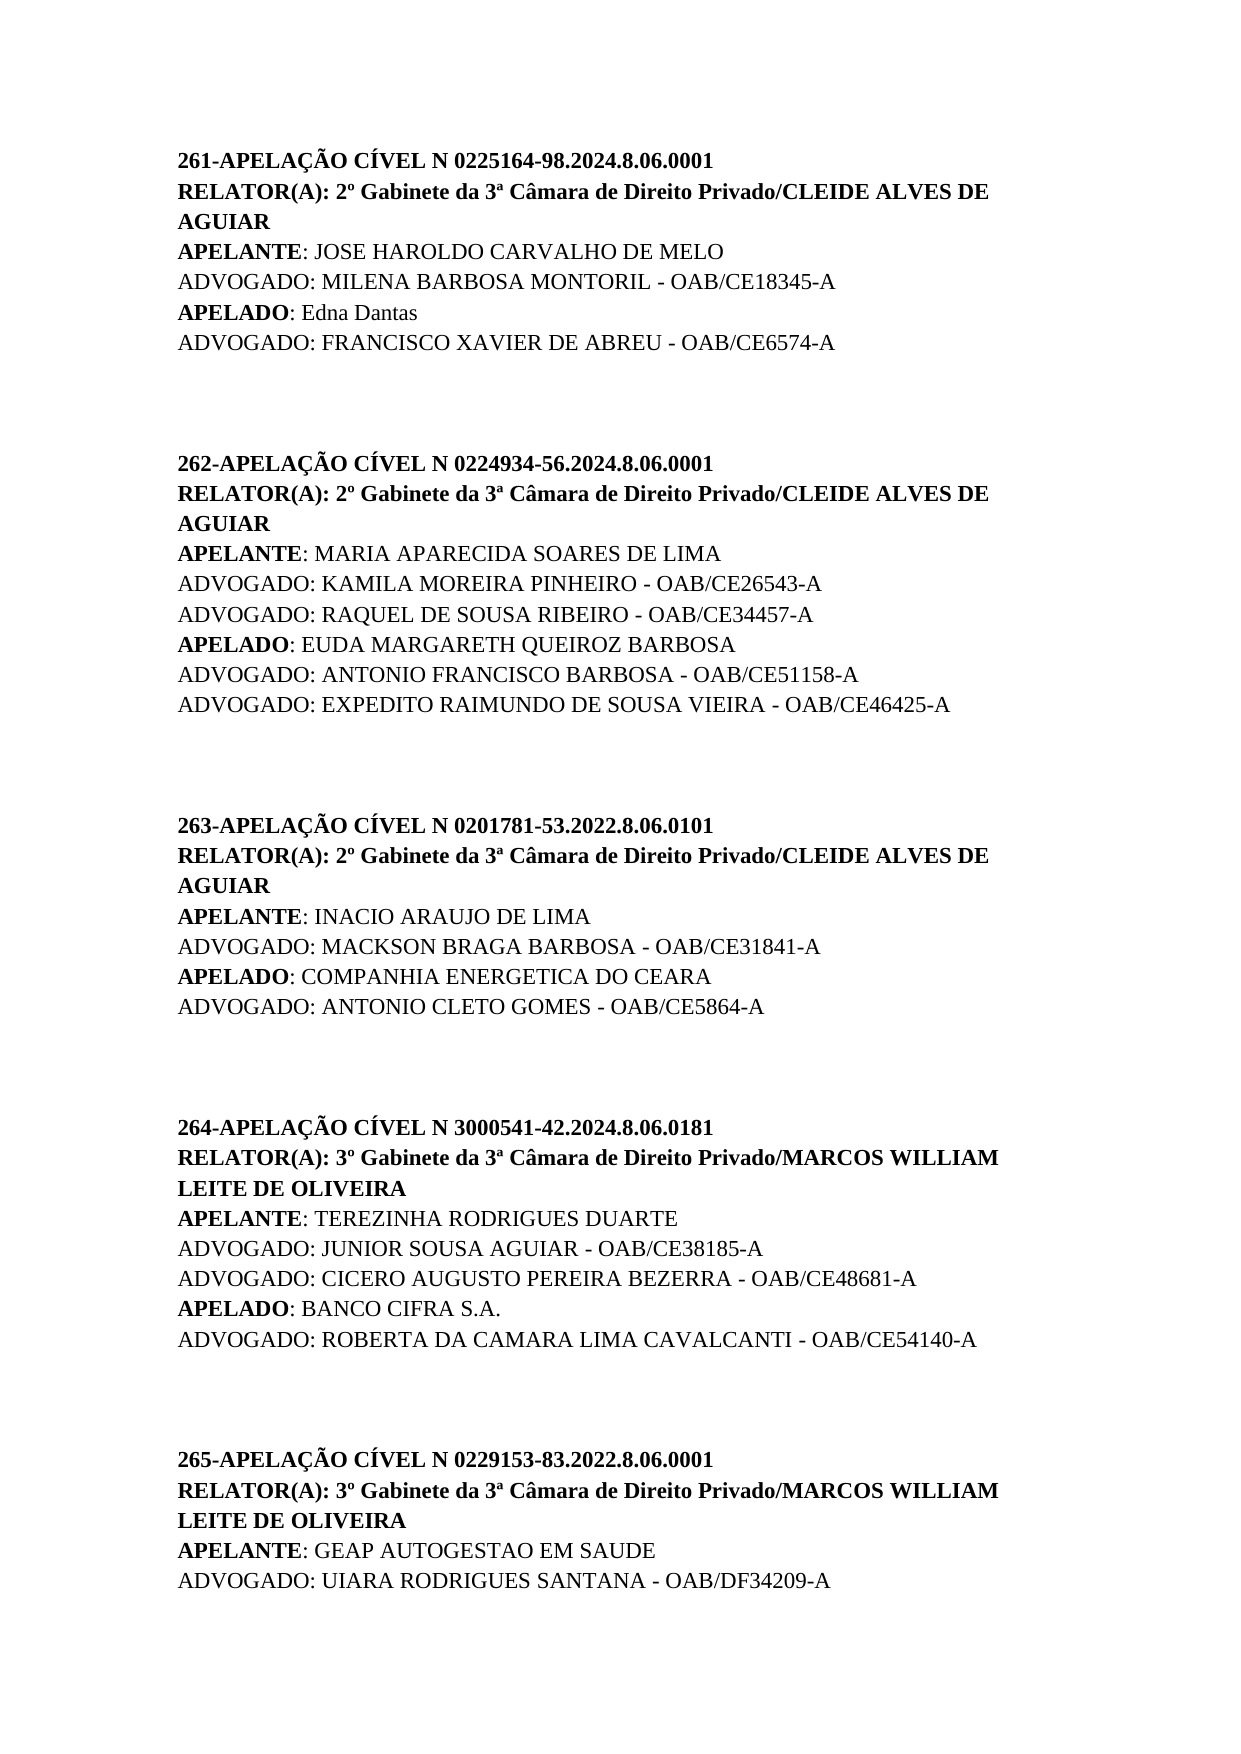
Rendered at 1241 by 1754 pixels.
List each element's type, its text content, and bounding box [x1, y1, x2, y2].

text 261-APELAÇÃO CÍVEL N 0225164-98.2024.8.06.0001 RELATOR(A): 2º Gabinete da 3ª Câmara de Direito Privado/CLEIDE ALVES DE AGUIAR APELANTE: JOSE HAROLDO CARVALHO DE MELO ADVOGADO: MILENA BARBOSA MONTORIL - OAB/CE18345-A APELADO: Edna Dantas ADVOGADO: FRANCISCO XAVIER DE ABREU - OAB/CE6574-A 262-APELAÇÃO CÍVEL N 0224934-56.2024.8.06.0001 RELATOR(A): 2º Gabinete da 3ª Câmara de Direito Privado/CLEIDE ALVES DE AGUIAR APELANTE: MARIA APARECIDA SOARES DE LIMA ADVOGADO: KAMILA MOREIRA PINHEIRO - OAB/CE26543-A ADVOGADO: RAQUEL DE SOUSA RIBEIRO - OAB/CE34457-A APELADO: EUDA MARGARETH QUEIROZ BARBOSA ADVOGADO: ANTONIO FRANCISCO BARBOSA - OAB/CE51158-A ADVOGADO: EXPEDITO RAIMUNDO DE SOUSA VIEIRA - OAB/CE46425-A 263-APELAÇÃO CÍVEL N 0201781-53.2022.8.06.0101 RELATOR(A): 2º Gabinete da 3ª Câmara de Direito Privado/CLEIDE ALVES DE AGUIAR APELANTE: INACIO ARAUJO DE LIMA ADVOGADO: MACKSON BRAGA BARBOSA - OAB/CE31841-A APELADO: COMPANHIA ENERGETICA DO CEARA ADVOGADO: ANTONIO CLETO GOMES - OAB/CE5864-A 264-APELAÇÃO CÍVEL N 3000541-42.2024.8.06.0181 RELATOR(A): 3º Gabinete da 3ª Câmara de Direito Privado/MARCOS WILLIAM LEITE DE OLIVEIRA APELANTE: TEREZINHA RODRIGUES DUARTE ADVOGADO: JUNIOR SOUSA AGUIAR - OAB/CE38185-A ADVOGADO: CICERO AUGUSTO PEREIRA BEZERRA - OAB/CE48681-A APELADO: BANCO CIFRA S.A. ADVOGADO: ROBERTA DA CAMARA LIMA CAVALCANTI - OAB/CE54140-A 265-APELAÇÃO CÍVEL N 0229153-83.2022.8.06.0001 RELATOR(A): 3º Gabinete da 3ª Câmara de Direito Privado/MARCOS WILLIAM LEITE DE OLIVEIRA APELANTE: GEAP AUTOGESTAO EM SAUDE ADVOGADO: UIARA RODRIGUES SANTANA - OAB/DF34209-A [177, 148, 1063, 1594]
